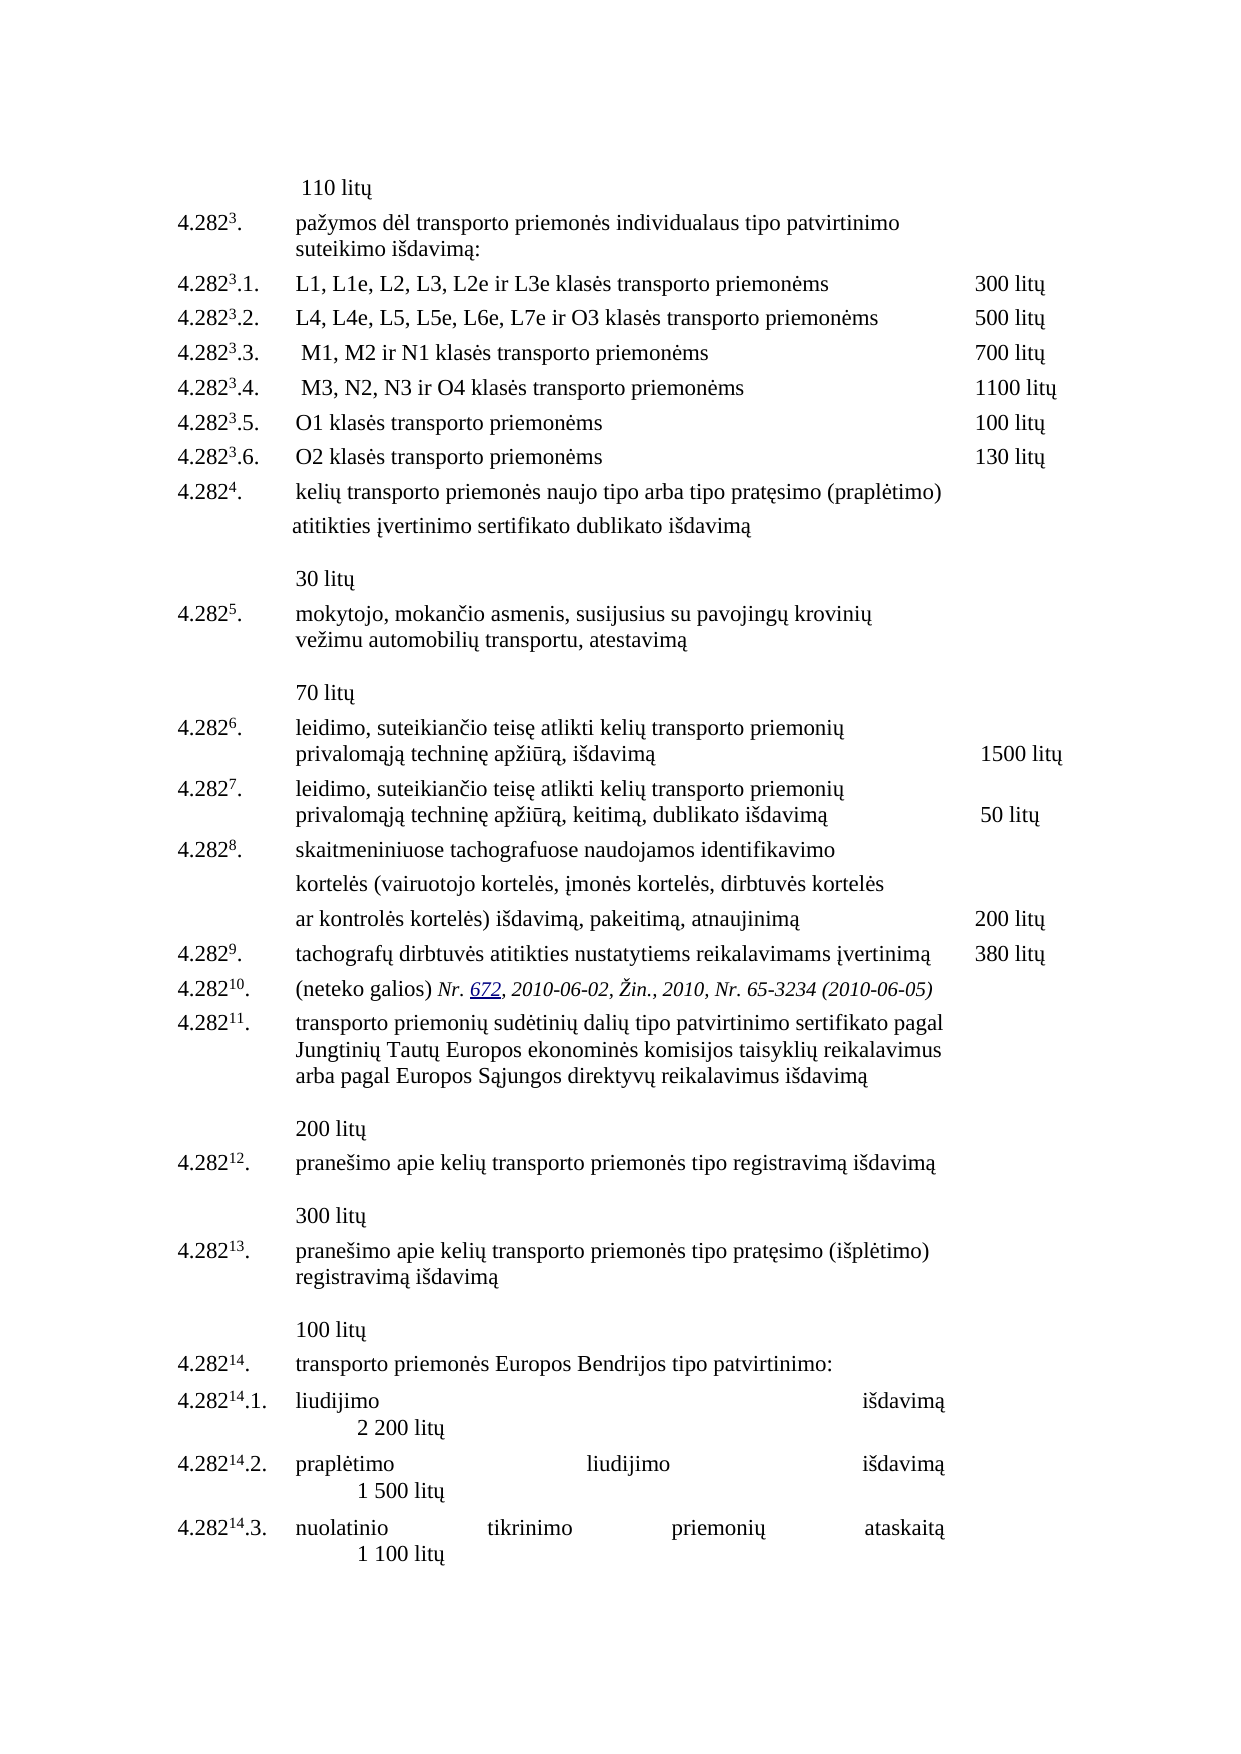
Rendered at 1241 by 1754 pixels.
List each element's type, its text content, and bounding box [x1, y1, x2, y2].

text kortelės (vairuotojo kortelės, įmonės kortelės, dirbtuvės kortelės [177, 871, 1122, 897]
text 4.28214.2. praplėtimo liudijimo išdavimą 1 500 litų [177, 1450, 945, 1503]
text 4.2829. tachografų dirbtuvės atitikties nustatytiems reikalavimams įvertinimą 380 litų [177, 940, 1122, 966]
text 4.2823. pažymos dėl transporto priemonės individualaus tipo patvirtinimo suteikimo išdavimą: [177, 209, 930, 261]
text ar kontrolės kortelės) išdavimą, pakeitimą, atnaujinimą 200 litų [177, 905, 1122, 932]
text 4.2827. leidimo, suteikiančio teisę atlikti kelių transporto priemonių privalomąją techninę apžiūrą, keitimą, dublikato išdavimą 50 litų [177, 775, 1122, 827]
text 110 litų [177, 148, 930, 200]
text 4.2826. leidimo, suteikiančio teisę atlikti kelių transporto priemonių privalomąją techninę apžiūrą, išdavimą 1500 litų [177, 714, 1122, 766]
text 4.28213. pranešimo apie kelių transporto priemonės tipo pratęsimo (išplėtimo) registravimą išdavimą 100 litų [177, 1237, 945, 1342]
text 4.2823.2. L4, L4e, L5, L5e, L6e, L7e ir O3 klasės transporto priemonėms 500 litų [177, 304, 1137, 331]
text 4.2823.3. M1, M2 ir N1 klasės transporto priemonėms 700 litų [177, 339, 1226, 366]
text 4.2828. skaitmeniniuose tachografuose naudojamos identifikavimo [177, 836, 1122, 862]
text atitikties įvertinimo sertifikato dublikato išdavimą 30 litų [292, 513, 945, 592]
text 4.28214. transporto priemonės Europos Bendrijos tipo patvirtinimo: [177, 1351, 945, 1377]
text 4.28214.3. nuolatinio tikrinimo priemonių ataskaitą 1 100 litų [177, 1513, 945, 1566]
text 4.2823.1. L1, L1e, L2, L3, L2e ir L3e klasės transporto priemonėms 300 litų [177, 270, 1240, 296]
text 4.28212. pranešimo apie kelių transporto priemonės tipo registravimą išdavimą 300 litų [177, 1149, 945, 1228]
text 4.2823.6. O2 klasės transporto priemonėms 130 litų [177, 443, 1122, 469]
text 4.28214.1. liudijimo išdavimą 2 200 litų [177, 1387, 945, 1440]
text 4.28210. (neteko galios) Nr. 672, 2010-06-02, Žin., 2010, Nr. 65-3234 (2010-06-05) [177, 974, 945, 1001]
text 4.2824. kelių transporto priemonės naujo tipo arba tipo pratęsimo (praplėtimo) [177, 478, 1122, 504]
text 4.2825. mokytojo, mokančio asmenis, susijusius su pavojingų krovinių vežimu automobilių transportu, atestavimą 70 litų [177, 600, 945, 705]
text 4.28211. transporto priemonių sudėtinių dalių tipo patvirtinimo sertifikato pagal Jungtinių Tautų Europos ekonominės komisijos taisyklių reikalavimus arba pagal Europos Sąjungos direktyvų reikalavimus išdavimą 200 litų [177, 1009, 945, 1141]
text 4.2823.4. M3, N2, N3 ir O4 klasės transporto priemonėms 1100 litų [177, 374, 1122, 400]
text 4.2823.5. O1 klasės transporto priemonėms 100 litų [177, 408, 1122, 435]
